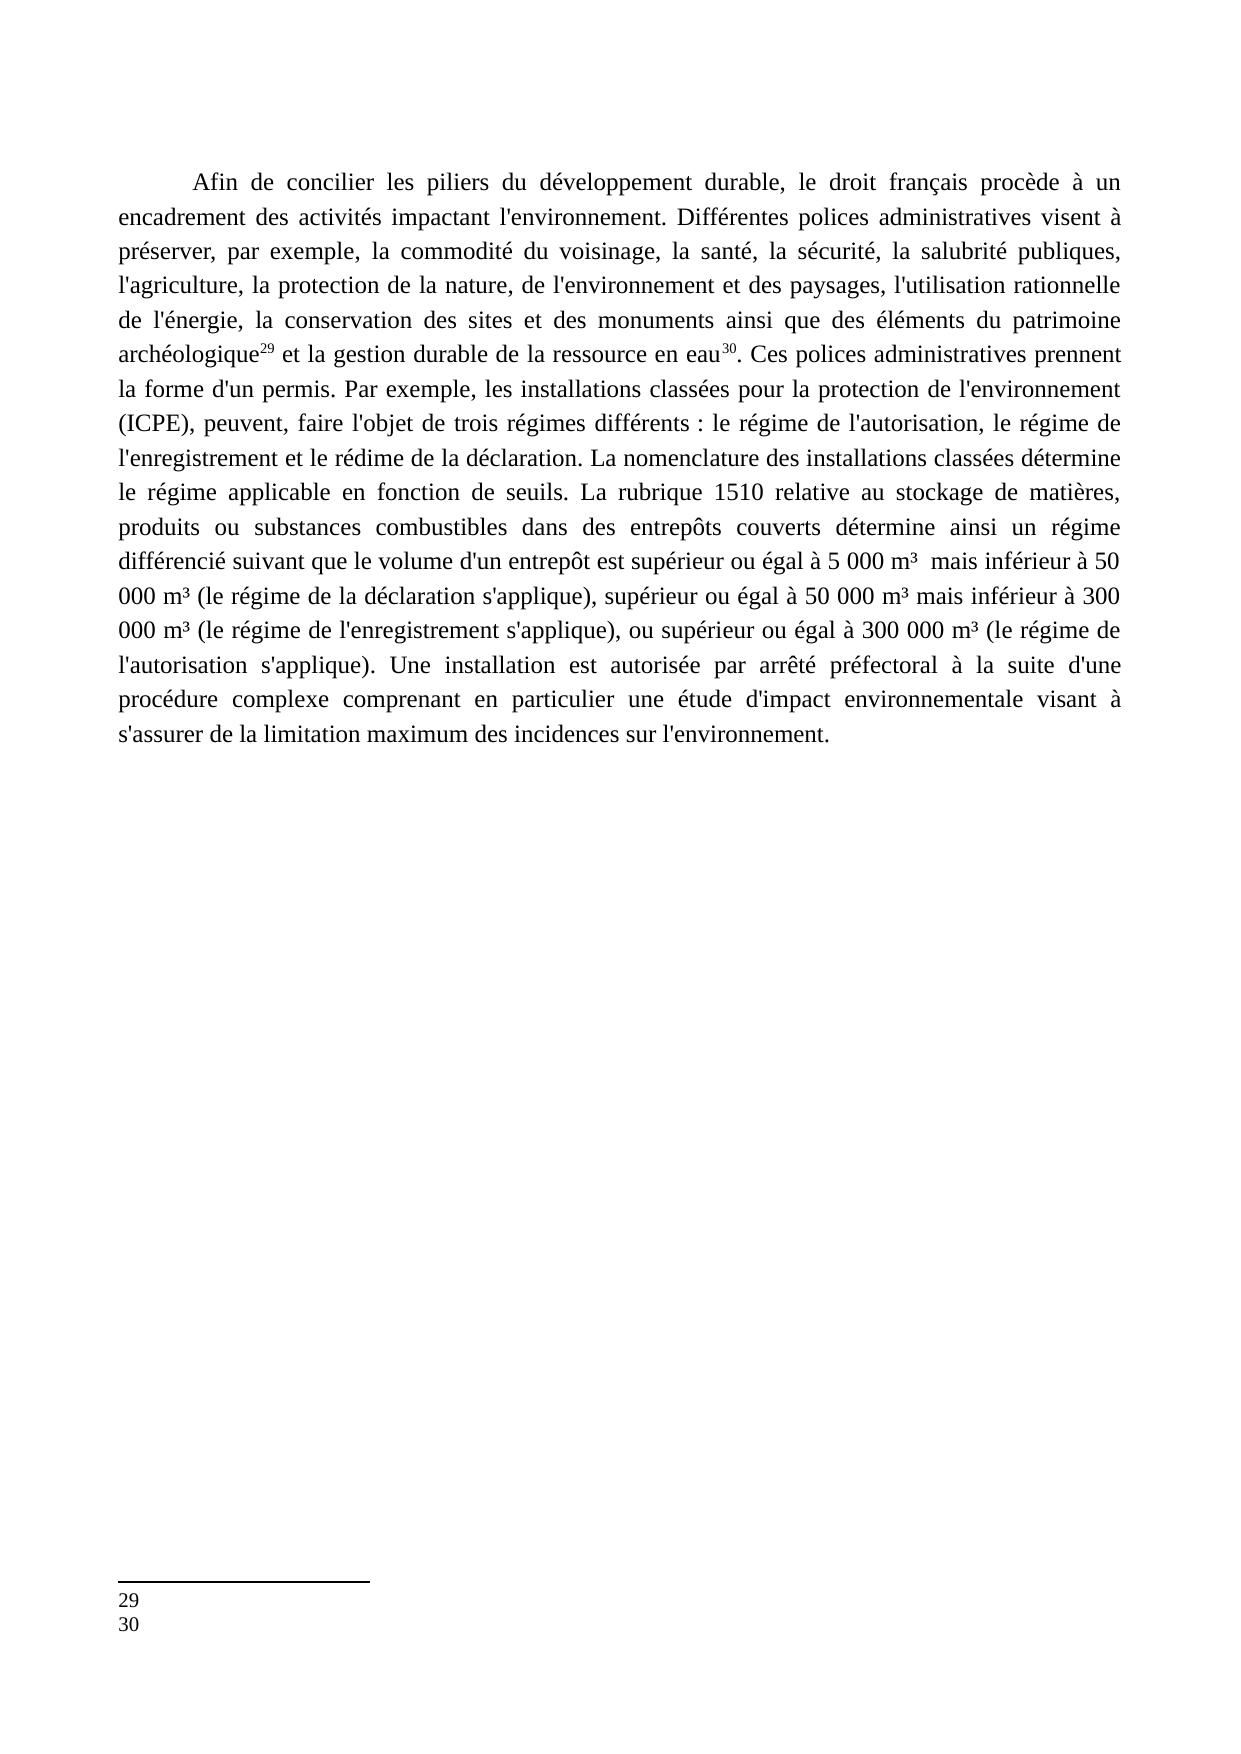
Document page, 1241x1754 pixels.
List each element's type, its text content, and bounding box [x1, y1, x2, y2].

text Afin de concilier les piliers du développement durable, le droit français procède à un encadrement des activités impactant l'environnement. Différentes polices administratives visent à préserver, par exemple, la commodité du voisinage, la santé, la sécurité, la salubrité publiques, l'agriculture, la protection de la nature, de l'environnement et des paysages, l'utilisation rationnelle de l'énergie, la conservation des sites et des monuments ainsi que des éléments du patrimoine archéologique et la gestion durable de la ressource en eau. Ces polices administratives prennent la forme d'un permis. Par exemple, les installations classées pour la protection de l'environnement (ICPE), peuvent, faire l'objet de trois régimes différents : le régime de l'autorisation, le régime de l'enregistrement et le rédime de la déclaration. La nomenclature des installations classées détermine le régime applicable en fonction de seuils. La rubrique 1510 relative au stockage de matières, produits ou substances combustibles dans des entrepôts couverts détermine ainsi un régime différencié suivant que le volume d'un entrepôt est supérieur ou égal à 5 000 m³ mais inférieur à 50 000 m³ (le régime de la déclaration s'applique), supérieur ou égal à 50 000 m³ mais inférieur à 300 000 m³ (le régime de l'enregistrement s'applique), ou supérieur ou égal à 300 000 m³ (le régime de l'autorisation s'applique). Une installation est autorisée par arrêté préfectoral à la suite d'une procédure complexe comprenant en particulier une étude d'impact environnementale visant à s'assurer de la limitation maximum des incidences sur l'environnement. [118, 167, 1122, 748]
